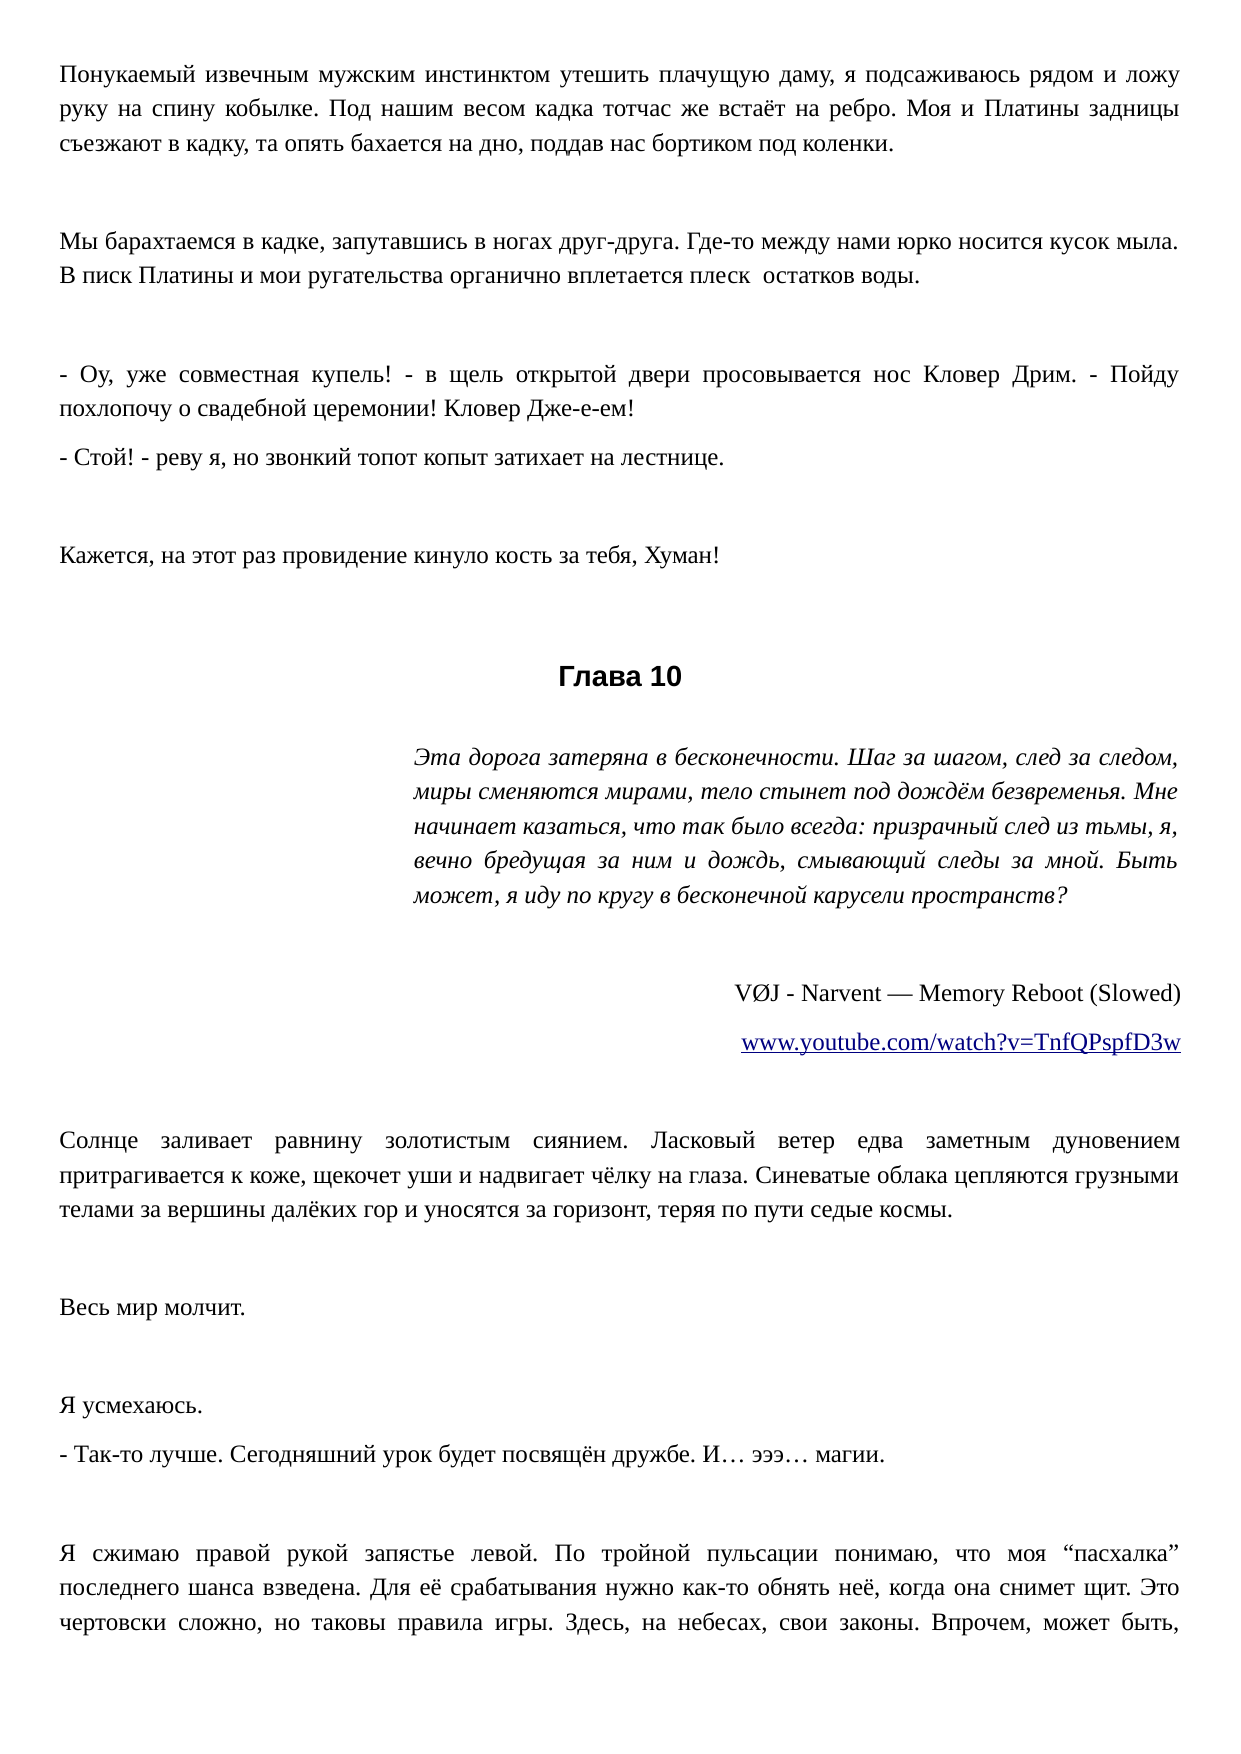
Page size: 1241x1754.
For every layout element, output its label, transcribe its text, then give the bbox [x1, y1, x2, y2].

text Понукаемый извечным мужским инстинктом утешить плачущую даму, я подсаживаюсь рядом и ложу руку на спину кобылке. Под нашим весом кадка тотчас же встаёт на ребро. Моя и Платины задницы съезжают в кадку, та опять бахается на дно, поддав нас бортиком под коленки. [59, 59, 1181, 157]
subtitle Глава 10 [59, 659, 1181, 693]
text Солнце заливает равнину золотистым сиянием. Ласковый ветер едва заметным дуновением притрагивается к коже, щекочет уши и надвигает чёлку на глаза. Синеватые облака цепляются грузными телами за вершины далёких гор и уносятся за горизонт, теряя по пути седые космы. [59, 1125, 1181, 1223]
text Весь мир молчит. [59, 1292, 1181, 1321]
text - Оу, уже совместная купель! - в щель открытой двери просовывается нос Кловер Дрим. - Пойду похлопочу о свадебной церемонии! Кловер Дже-е-ем! [59, 359, 1181, 422]
text Я сжимаю правой рукой запястье левой. По тройной пульсации понимаю, что моя “пасхалка” последнего шанса взведена. Для её срабатывания нужно как-то обнять неё, когда она снимет щит. Это чертовски сложно, но таковы правила игры. Здесь, на небесах, свои законы. Впрочем, может быть, [59, 1538, 1181, 1635]
text Кажется, на этот раз провидение кинуло кость за тебя, Хуман! [59, 540, 1181, 569]
text www.youtube.com/watch?v=TnfQPspfD3w [59, 1027, 1181, 1056]
text Эта дорога затеряна в бесконечности. Шаг за шагом, след за следом, миры сменяются мирами, тело стынет под дождём безвременья. Мне начинает казаться, что так было всегда: призрачный след из тьмы, я, вечно бредущая за ним и дождь, смывающий следы за мной. Быть может, я иду по кругу в бесконечной карусели пространств? [414, 742, 1181, 909]
text - Стой! - реву я, но звонкий топот копыт затихает на лестнице. [59, 442, 1181, 471]
text - Так-то лучше. Сегодняшний урок будет посвящён дружбе. И… эээ… магии. [59, 1439, 1181, 1468]
text Я усмехаюсь. [59, 1390, 1181, 1419]
text VØJ - Narvent — Memory Reboot (Slowed) [59, 978, 1181, 1007]
text Мы барахтаемся в кадке, запутавшись в ногах друг-друга. Где-то между нами юрко носится кусок мыла. В писк Платины и мои ругательства органично вплетается плеск остатков воды. [59, 226, 1181, 289]
